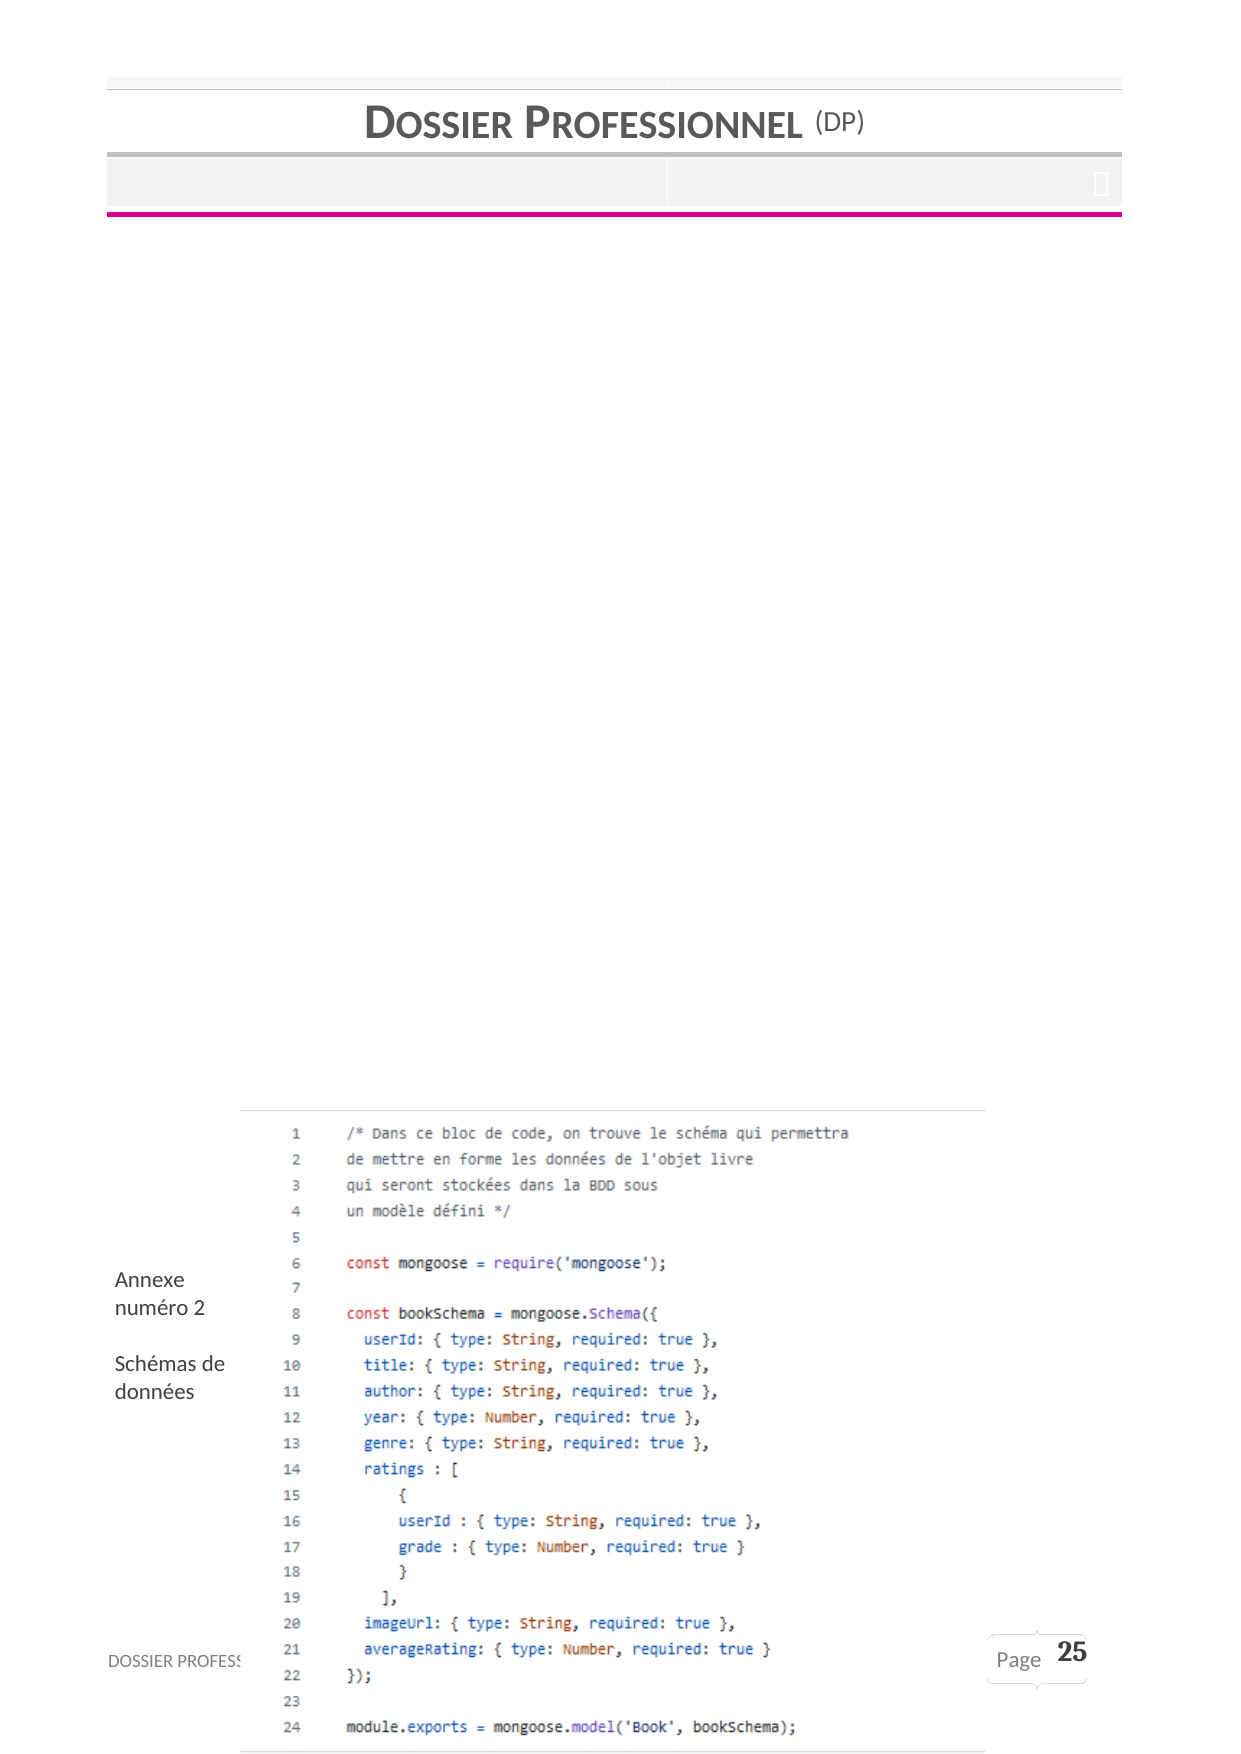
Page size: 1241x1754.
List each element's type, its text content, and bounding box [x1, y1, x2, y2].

table_cell [103, 245, 1122, 783]
table_cell Annexe numéro 2 Schémas de données [103, 783, 1122, 1602]
picture [240, 1110, 985, 1754]
